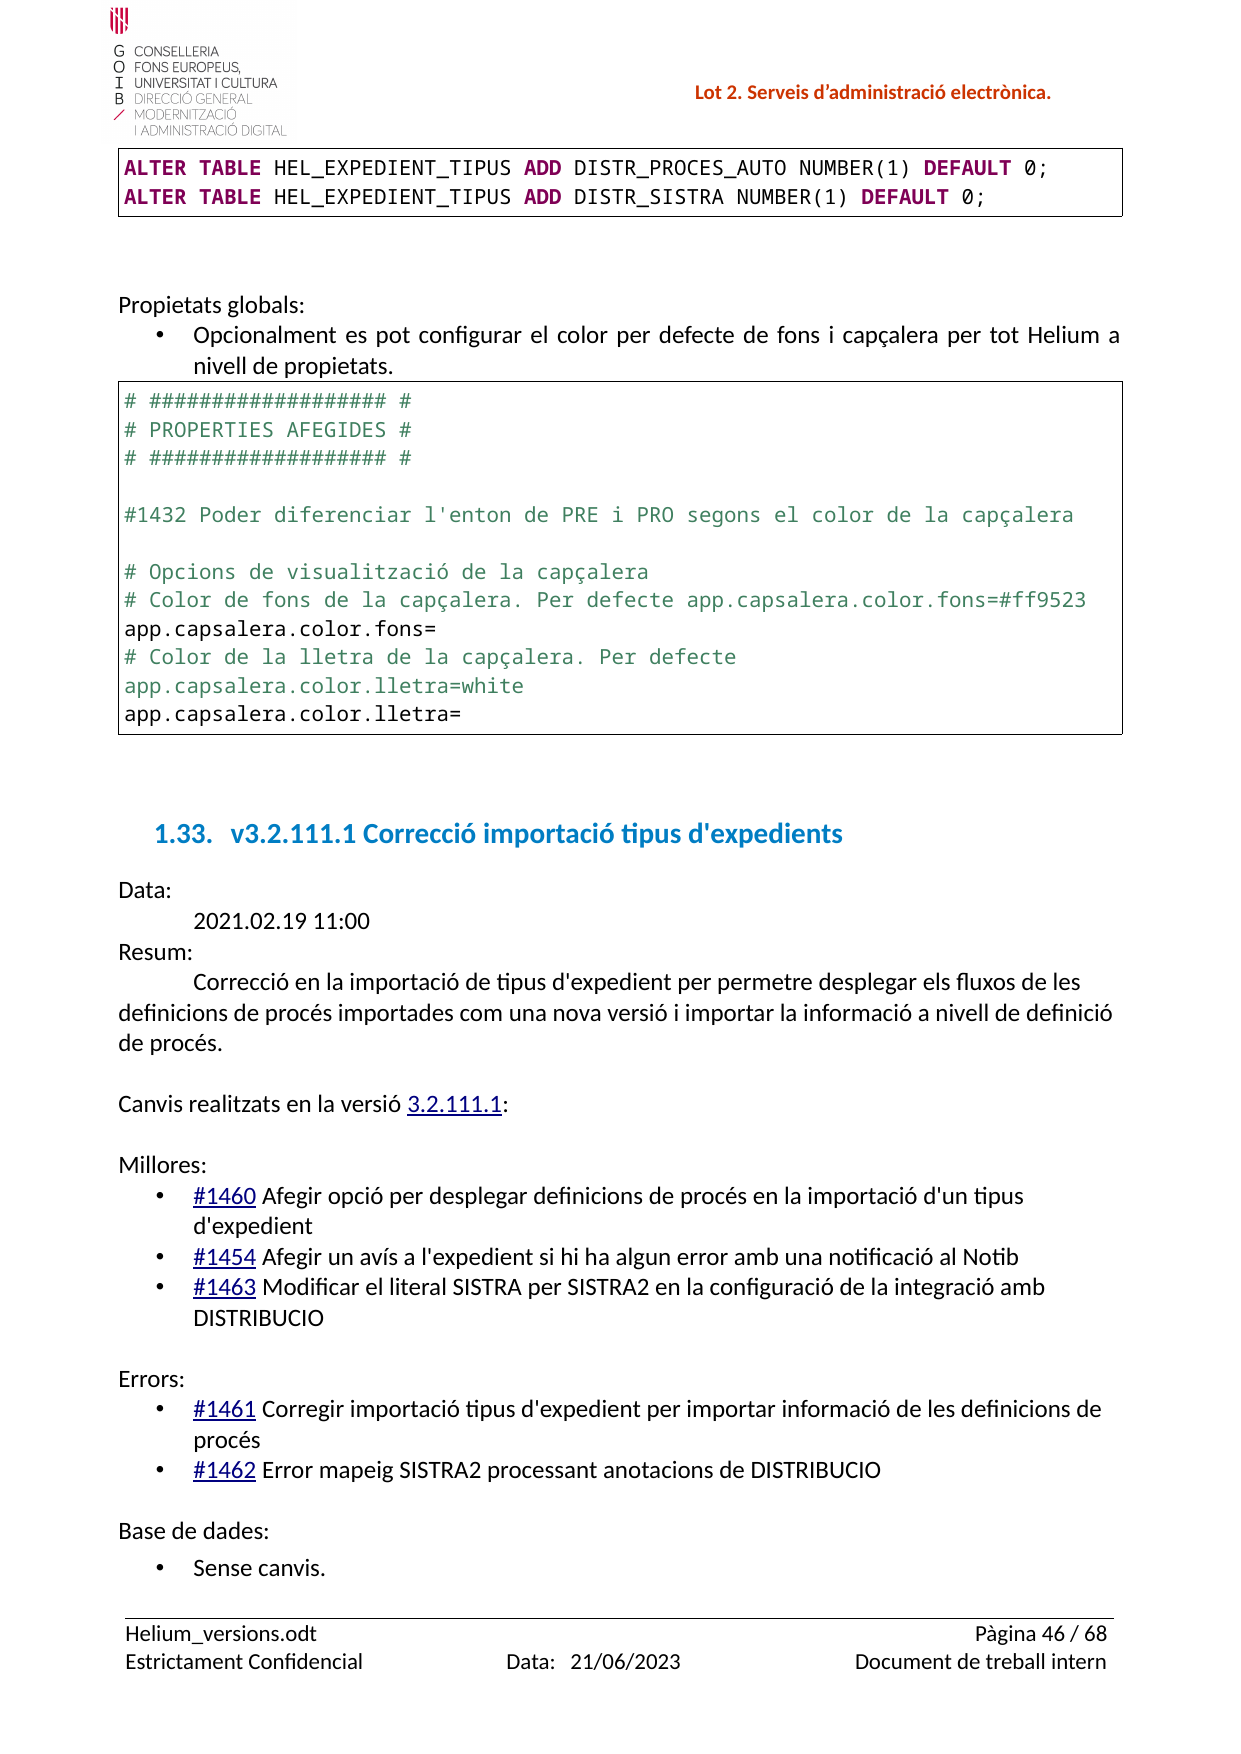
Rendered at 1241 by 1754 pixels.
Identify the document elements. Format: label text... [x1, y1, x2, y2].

subtitle v3.2.111.1 Correcció importació tipus d'expedients [153, 815, 1122, 851]
text 2021.02.19 11:00 [118, 905, 1122, 936]
list #1461 Corregir importació tipus d'expedient per importar informació de les definicions de procés [156, 1393, 1122, 1454]
text Errors: [118, 1363, 1122, 1393]
list #1462 Error mapeig SISTRA2 processant anotacions de DISTRIBUCIO [156, 1454, 1122, 1485]
text Resum: [118, 936, 1122, 966]
table_header # ################### # # PROPERTIES AFEGIDES # # ################### # #1432 Poder diferenciar l'enton de PRE i PRO segons el color de la capçalera # Opcions de visualització de la capçalera # Color de fons de la capçalera. Per defecte app.capsalera.color.fons=#ff9523 app.capsalera.color.fons= # Color de la lletra de la capçalera. Per defecte app.capsalera.color.lletra=white app.capsalera.color.lletra= [119, 382, 1122, 733]
text Propietats globals: [118, 289, 1122, 320]
list #1454 Afegir un avís a l'expedient si hi ha algun error amb una notificació al Notib [156, 1241, 1122, 1271]
picture [100, 0, 297, 144]
text Data: [118, 874, 1122, 905]
list #1460 Afegir opció per desplegar definicions de procés en la importació d'un tipus d'expedient [156, 1180, 1122, 1241]
list Sense canvis. [156, 1552, 1122, 1582]
list #1463 Modificar el literal SISTRA per SISTRA2 en la configuració de la integració amb DISTRIBUCIO [156, 1271, 1122, 1332]
text Millores: [118, 1149, 1122, 1180]
text Canvis realitzats en la versió 3.2.111.1: [118, 1088, 1122, 1119]
text Correcció en la importació de tipus d'expedient per permetre desplegar els fluxos de les definicions de procés importades com una nova versió i importar la informació a nivell de definició de procés. [118, 966, 1122, 1058]
list Opcionalment es pot configurar el color per defecte de fons i capçalera per tot Helium a nivell de propietats. [156, 320, 1122, 381]
table_header ALTER TABLE HEL_EXPEDIENT_TIPUS ADD DISTR_PROCES_AUTO NUMBER(1) DEFAULT 0; ALTER TABLE HEL_EXPEDIENT_TIPUS ADD DISTR_SISTRA NUMBER(1) DEFAULT 0; [119, 149, 1122, 216]
text Base de dades: [118, 1516, 1122, 1546]
